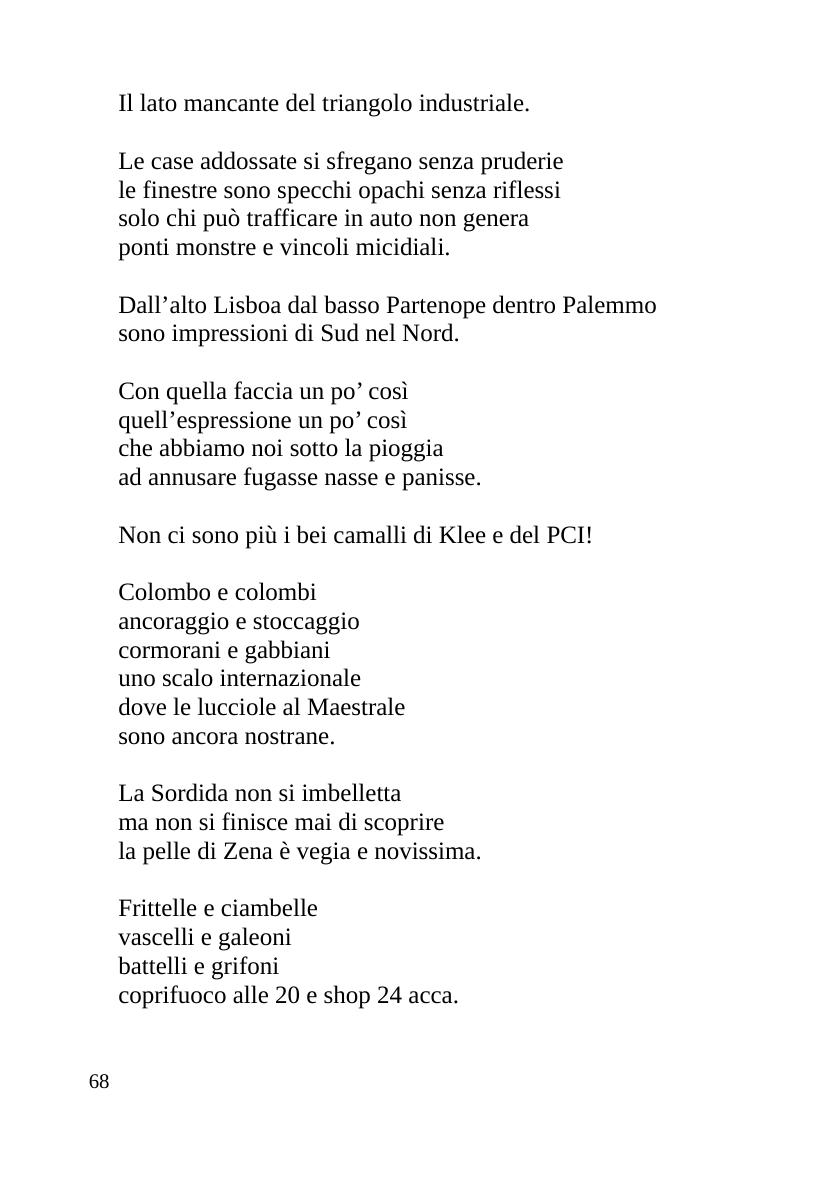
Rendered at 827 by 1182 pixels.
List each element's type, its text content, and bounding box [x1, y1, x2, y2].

text Non ci sono più i bei camalli di Klee e del PCI! [118, 520, 738, 548]
text ancoraggio e stoccaggio [118, 606, 738, 635]
text le finestre sono specchi opachi senza riflessi [118, 175, 738, 203]
text sono ancora nostrane. [118, 721, 738, 750]
text che abbiamo noi sotto la pioggia [118, 433, 738, 462]
text ad annusare fugasse nasse e panisse. [118, 462, 738, 491]
text dove le lucciole al Maestrale [118, 692, 738, 721]
text Colombo e colombi [118, 577, 738, 606]
text cormorani e gabbiani [118, 635, 738, 663]
text sono impressioni di Sud nel Nord. [118, 318, 738, 347]
text La Sordida non si imbelletta [118, 778, 738, 807]
text Frittelle e ciambelle [118, 893, 738, 922]
text quell’espressione un po’ così [118, 405, 738, 433]
text ponti monstre e vincoli micidiali. [118, 232, 738, 261]
text solo chi può trafficare in auto non genera [118, 203, 738, 232]
text vascelli e galeoni [118, 922, 738, 951]
text uno scalo internazionale [118, 663, 738, 692]
text coprifuoco alle 20 e shop 24 acca. [118, 980, 738, 1008]
text Dall’alto Lisboa dal basso Partenope dentro Palemmo [118, 290, 738, 318]
text Le case addossate si sfregano senza pruderie [118, 146, 738, 175]
text ma non si finisce mai di scoprire [118, 807, 738, 836]
text Il lato mancante del triangolo industriale. [118, 88, 738, 117]
text la pelle di Zena è vegia e novissima. [118, 836, 738, 865]
text Con quella faccia un po’ così [118, 376, 738, 405]
text battelli e grifoni [118, 951, 738, 980]
